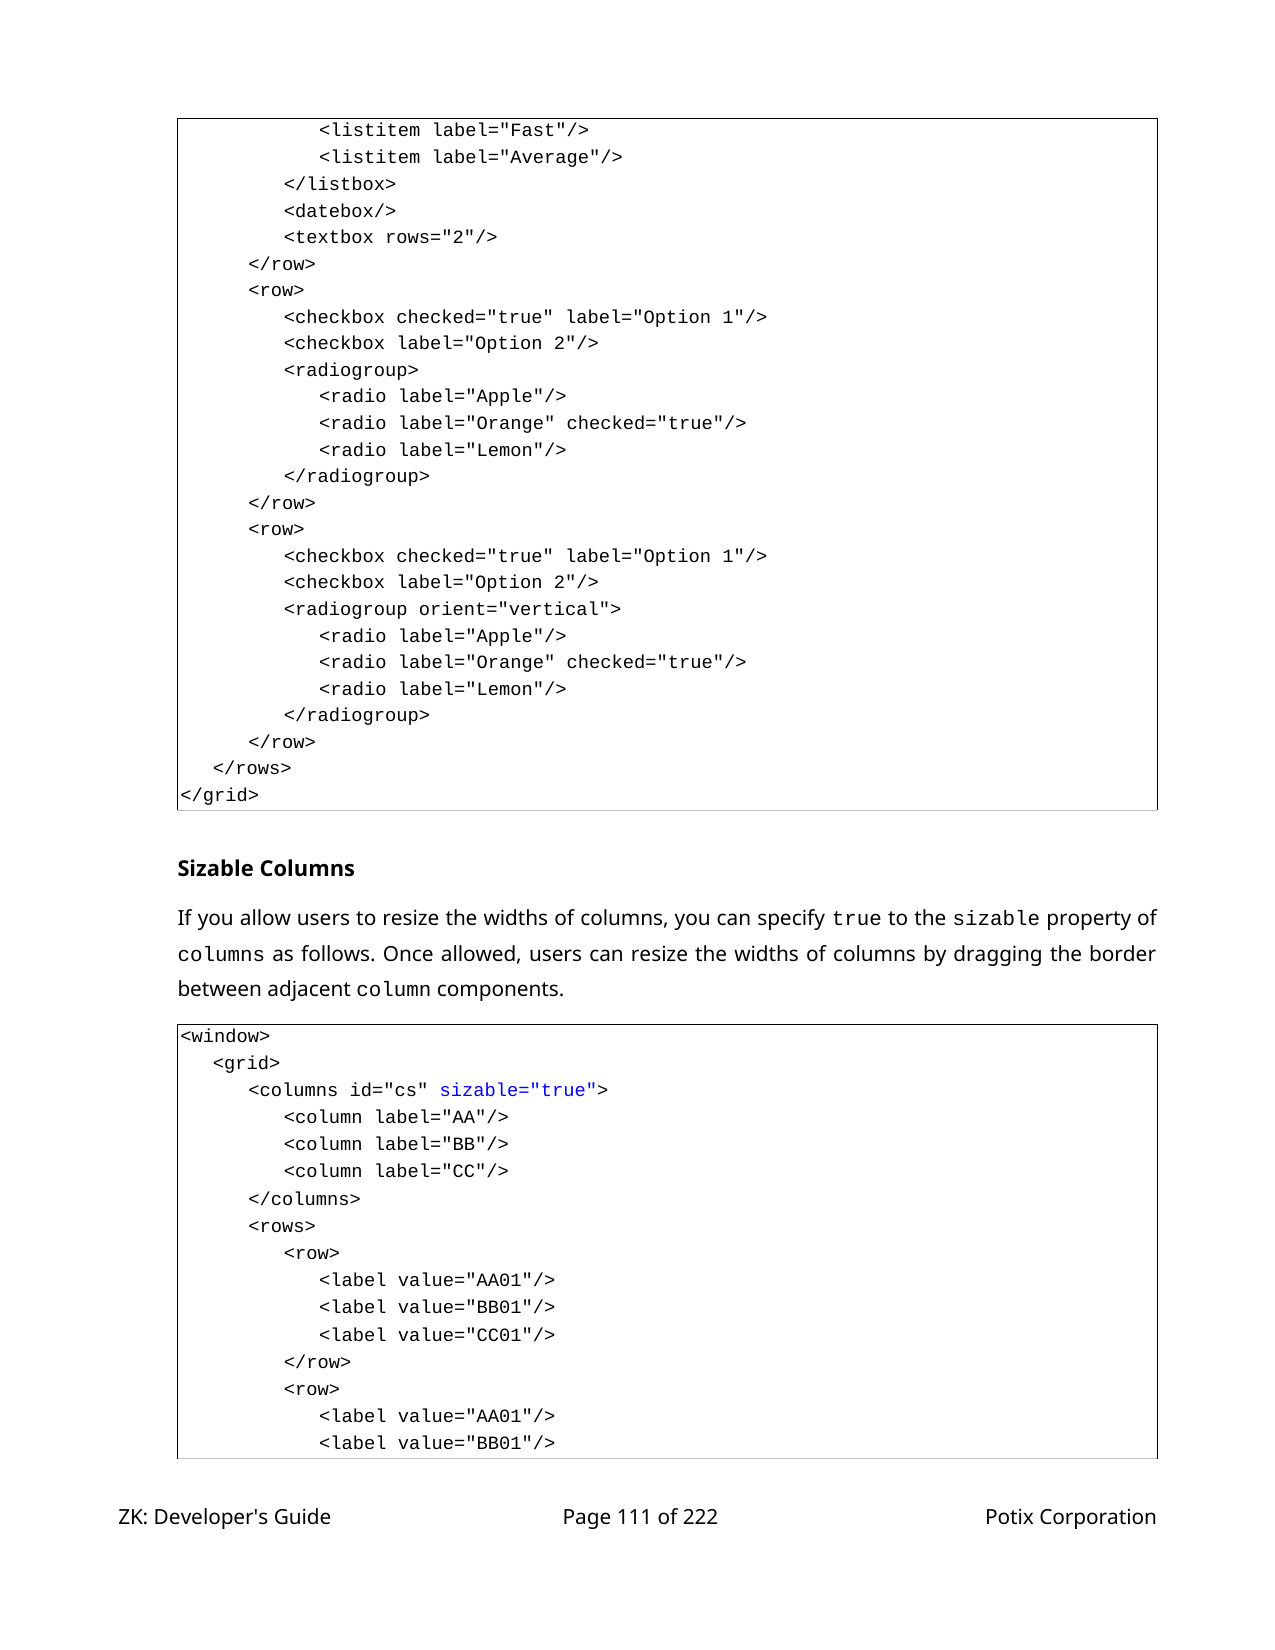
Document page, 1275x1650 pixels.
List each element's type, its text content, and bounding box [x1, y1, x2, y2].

text <label value="BB01"/> [178, 1431, 1157, 1458]
text </listbox> <datebox/> <textbox rows="2"/> </row> <row> <checkbox checked="true" label="Option 1"/> <checkbox label="Option 2"/> <radiogroup> <radio label="Apple"/> <radio label="Orange" checked="true"/> <radio label="Lemon"/> </radiogroup> </row> <row> <checkbox checked="true" label="Option 1"/> <checkbox label="Option 2"/> <radiogroup orient="vertical"> <radio label="Apple"/> <radio label="Orange" checked="true"/> <radio label="Lemon"/> </radiogroup> </row> </rows> </grid> [178, 172, 1157, 810]
text <listitem label="Fast"/> <listitem label="Average"/> [178, 119, 1157, 169]
subtitle Sizable Columns [177, 853, 1157, 883]
text <grid> [178, 1051, 1157, 1075]
text <row> [178, 1377, 1157, 1401]
text <window> [178, 1025, 1157, 1048]
text <label value="AA01"/> [178, 1268, 1157, 1292]
text <label value="AA01"/> [178, 1404, 1157, 1428]
text <column label="CC"/> [178, 1159, 1157, 1184]
text </row> [178, 1350, 1157, 1374]
text </columns> [178, 1187, 1157, 1211]
text <label value="CC01"/> [178, 1322, 1157, 1347]
text <column label="BB"/> [178, 1132, 1157, 1156]
text <columns id="cs" sizable="true"> [178, 1078, 1157, 1102]
text <column label="AA"/> [178, 1105, 1157, 1129]
text If you allow users to resize the widths of columns, you can specify true to the sizable property of columns as follows. Once allowed, users can resize the widths of columns by dragging the border between adjacent column components. [177, 903, 1157, 1003]
text <row> [178, 1241, 1157, 1265]
text <rows> [178, 1214, 1157, 1238]
text <label value="BB01"/> [178, 1295, 1157, 1319]
